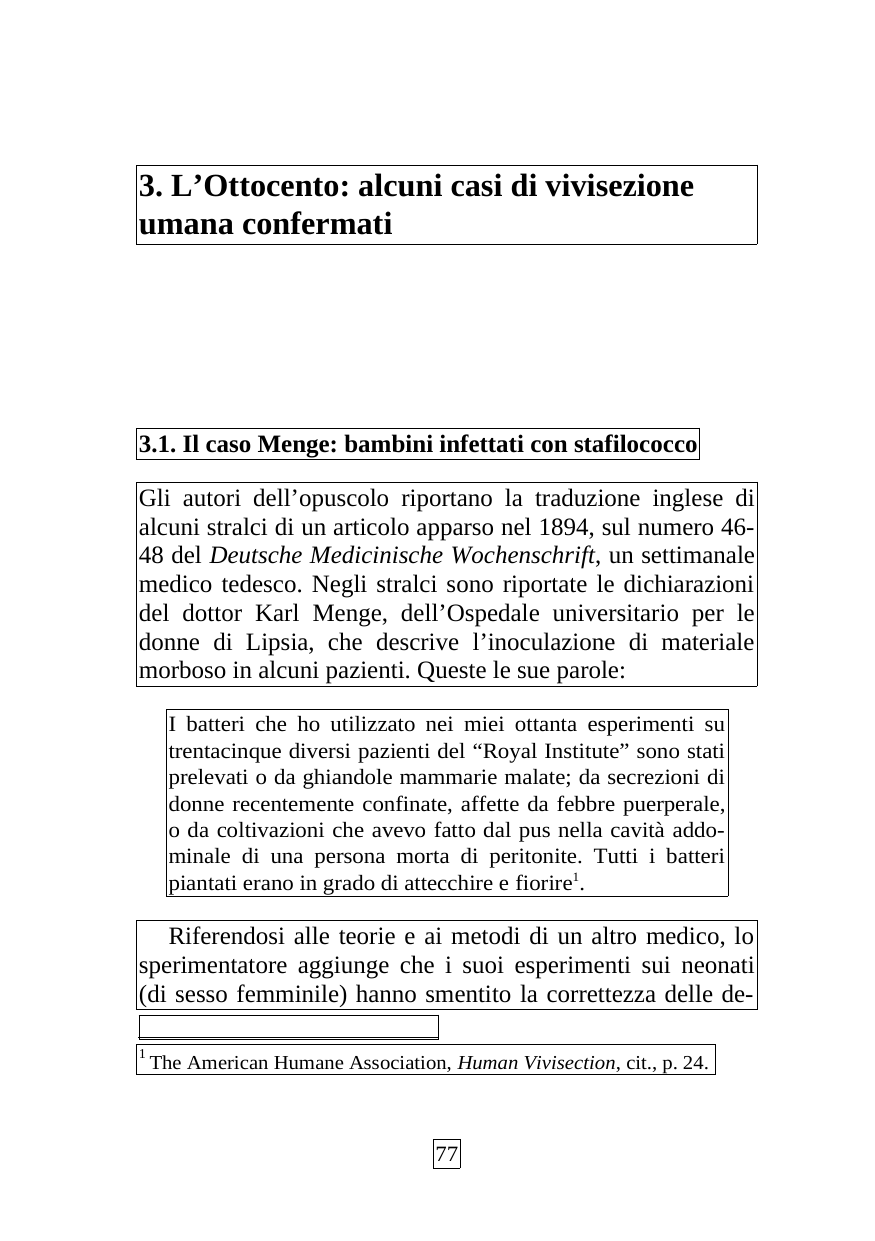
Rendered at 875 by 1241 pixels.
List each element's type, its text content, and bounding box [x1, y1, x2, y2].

text 3.1. Il caso Menge: bambini infettati con stafilococco [139, 429, 699, 457]
text Riferendosi alle teorie e ai metodi di un altro medico, lo sperimentatore aggiunge che i suoi esperimenti sui neonati (di sesso femminile) hanno smentito la correttezza delle de- [139, 921, 755, 1007]
text 3. L’Ottocento: alcuni casi di vivisezione umana confermati [139, 166, 757, 241]
text 1 The American Humane Association, Human Vivisection, cit., p. 24. [139, 1046, 715, 1074]
text I batteri che ho utilizzato nei miei ottanta esperimenti su trentacinque diversi pazienti del “Royal Institute” sono stati prelevati o da ghiandole mammarie malate; da secrezioni di donne recentemente confinate, affette da febbre puerperale, o da coltivazioni che avevo fatto dal pus nella cavità addo- minale di una persona morta di peritonite. Tutti i batteri piantati erano in grado di attecchire e fiorire1. [168, 711, 726, 895]
text Gli autori dell’opuscolo riportano la traduzione inglese di alcuni stralci di un articolo apparso nel 1894, sul numero 46- 48 del Deutsche Medicinische Wochenschrift, un settimanale medico tedesco. Negli stralci sono riportate le dichiarazioni del dottor Karl Menge, dell’Ospedale universitario per le donne di Lipsia, che descrive l’inoculazione di materiale morboso in alcuni pazienti. Queste le sue parole: [139, 483, 755, 684]
text 77 [435, 1141, 460, 1166]
